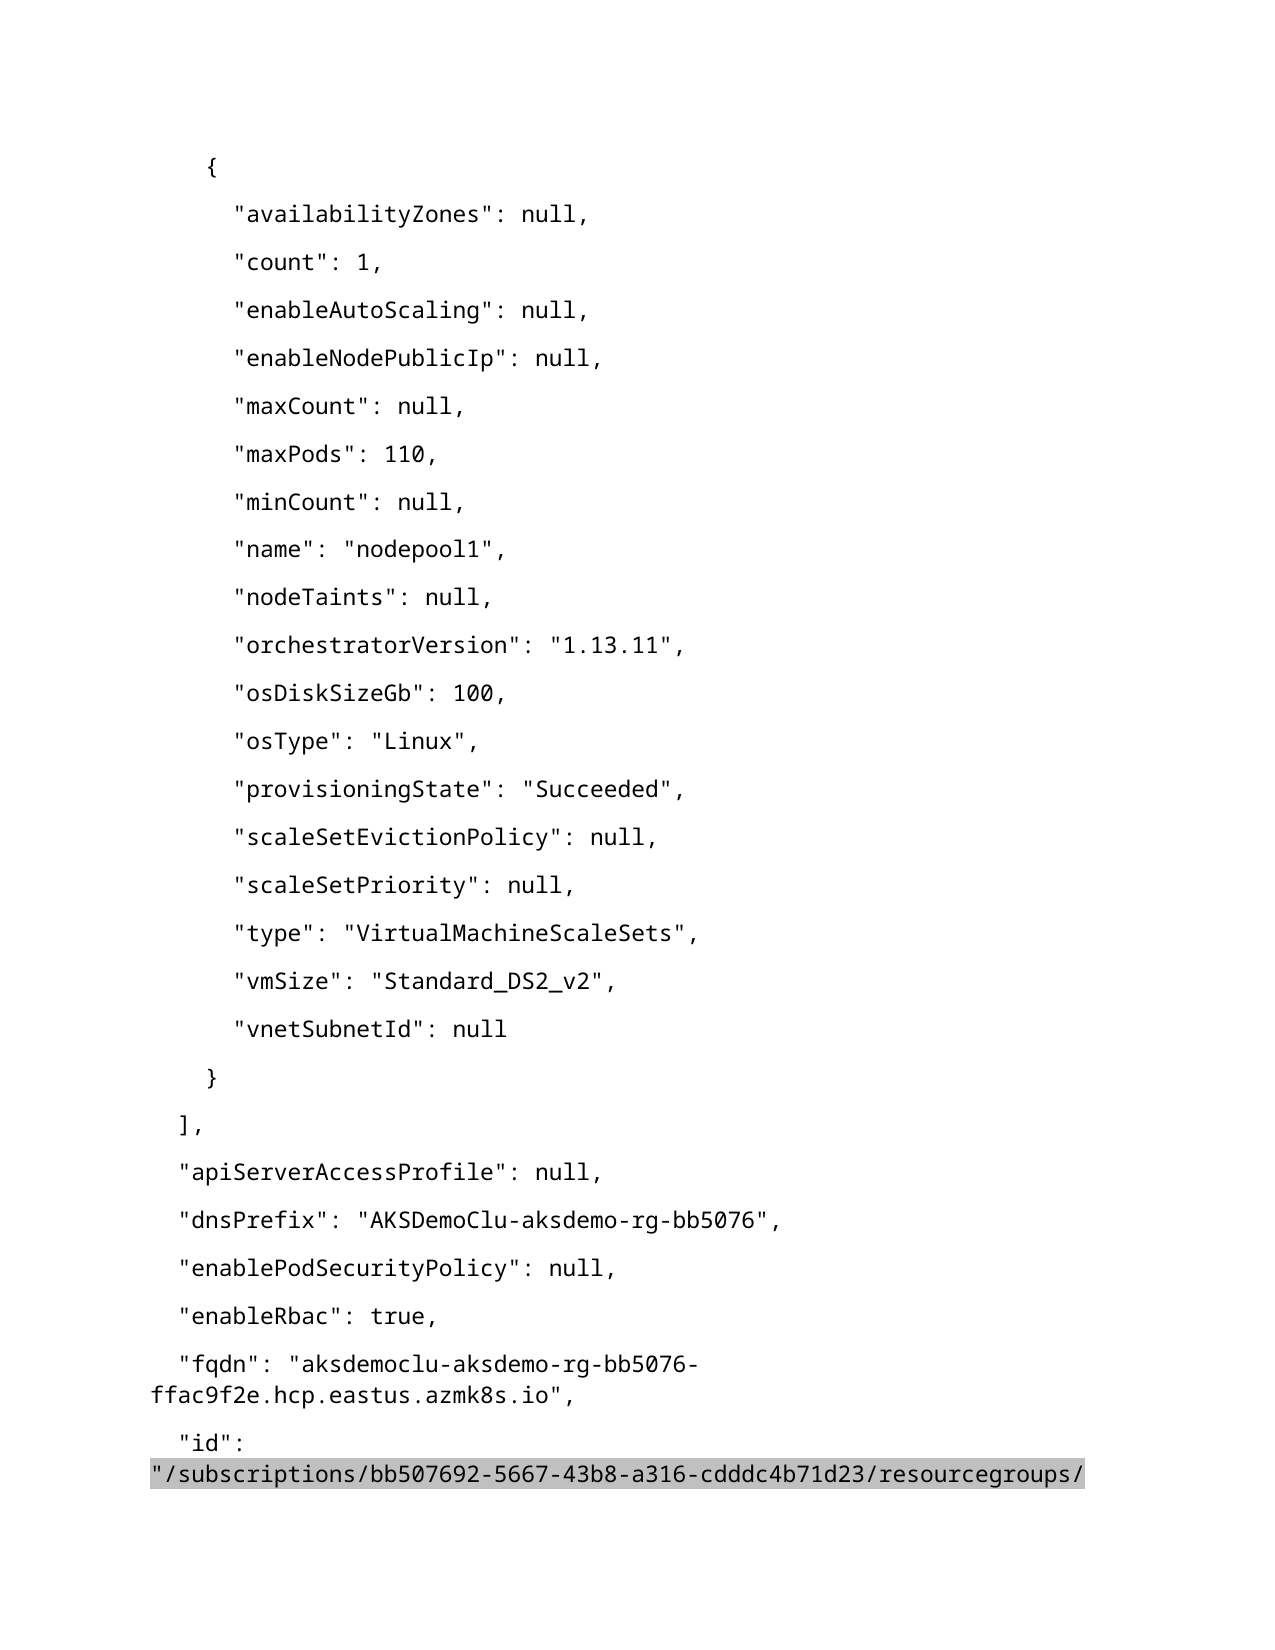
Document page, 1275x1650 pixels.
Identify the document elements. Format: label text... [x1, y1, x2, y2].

text { [150, 150, 1125, 181]
text "name": "nodepool1", [150, 533, 1125, 564]
text "orchestratorVersion": "1.13.11", [150, 629, 1125, 660]
text "apiServerAccessProfile": null, [150, 1156, 1125, 1187]
text } [150, 1060, 1125, 1092]
text "maxPods": 110, [150, 437, 1125, 469]
text "vmSize": "Standard_DS2_v2", [150, 964, 1125, 996]
text ], [150, 1108, 1125, 1139]
text "maxCount": null, [150, 389, 1125, 421]
text "enableRbac": true, [150, 1300, 1125, 1331]
text "nodeTaints": null, [150, 581, 1125, 612]
text "vnetSubnetId": null [150, 1012, 1125, 1044]
text "type": "VirtualMachineScaleSets", [150, 917, 1125, 948]
text "enableNodePublicIp": null, [150, 342, 1125, 373]
text "availabilityZones": null, [150, 198, 1125, 229]
text "osDiskSizeGb": 100, [150, 677, 1125, 708]
text "osType": "Linux", [150, 725, 1125, 756]
text "id": "/subscriptions/bb507692-5667-43b8-a316-cdddc4b71d23/resourcegroups/ [150, 1427, 1125, 1489]
text "enableAutoScaling": null, [150, 294, 1125, 325]
text "minCount": null, [150, 485, 1125, 517]
text "fqdn": "aksdemoclu-aksdemo-rg-bb5076-ffac9f2e.hcp.eastus.azmk8s.io", [150, 1348, 1125, 1410]
text "count": 1, [150, 246, 1125, 277]
text "dnsPrefix": "AKSDemoClu-aksdemo-rg-bb5076", [150, 1204, 1125, 1235]
text "scaleSetEvictionPolicy": null, [150, 821, 1125, 852]
text "enablePodSecurityPolicy": null, [150, 1252, 1125, 1283]
text "provisioningState": "Succeeded", [150, 773, 1125, 804]
text "scaleSetPriority": null, [150, 869, 1125, 900]
